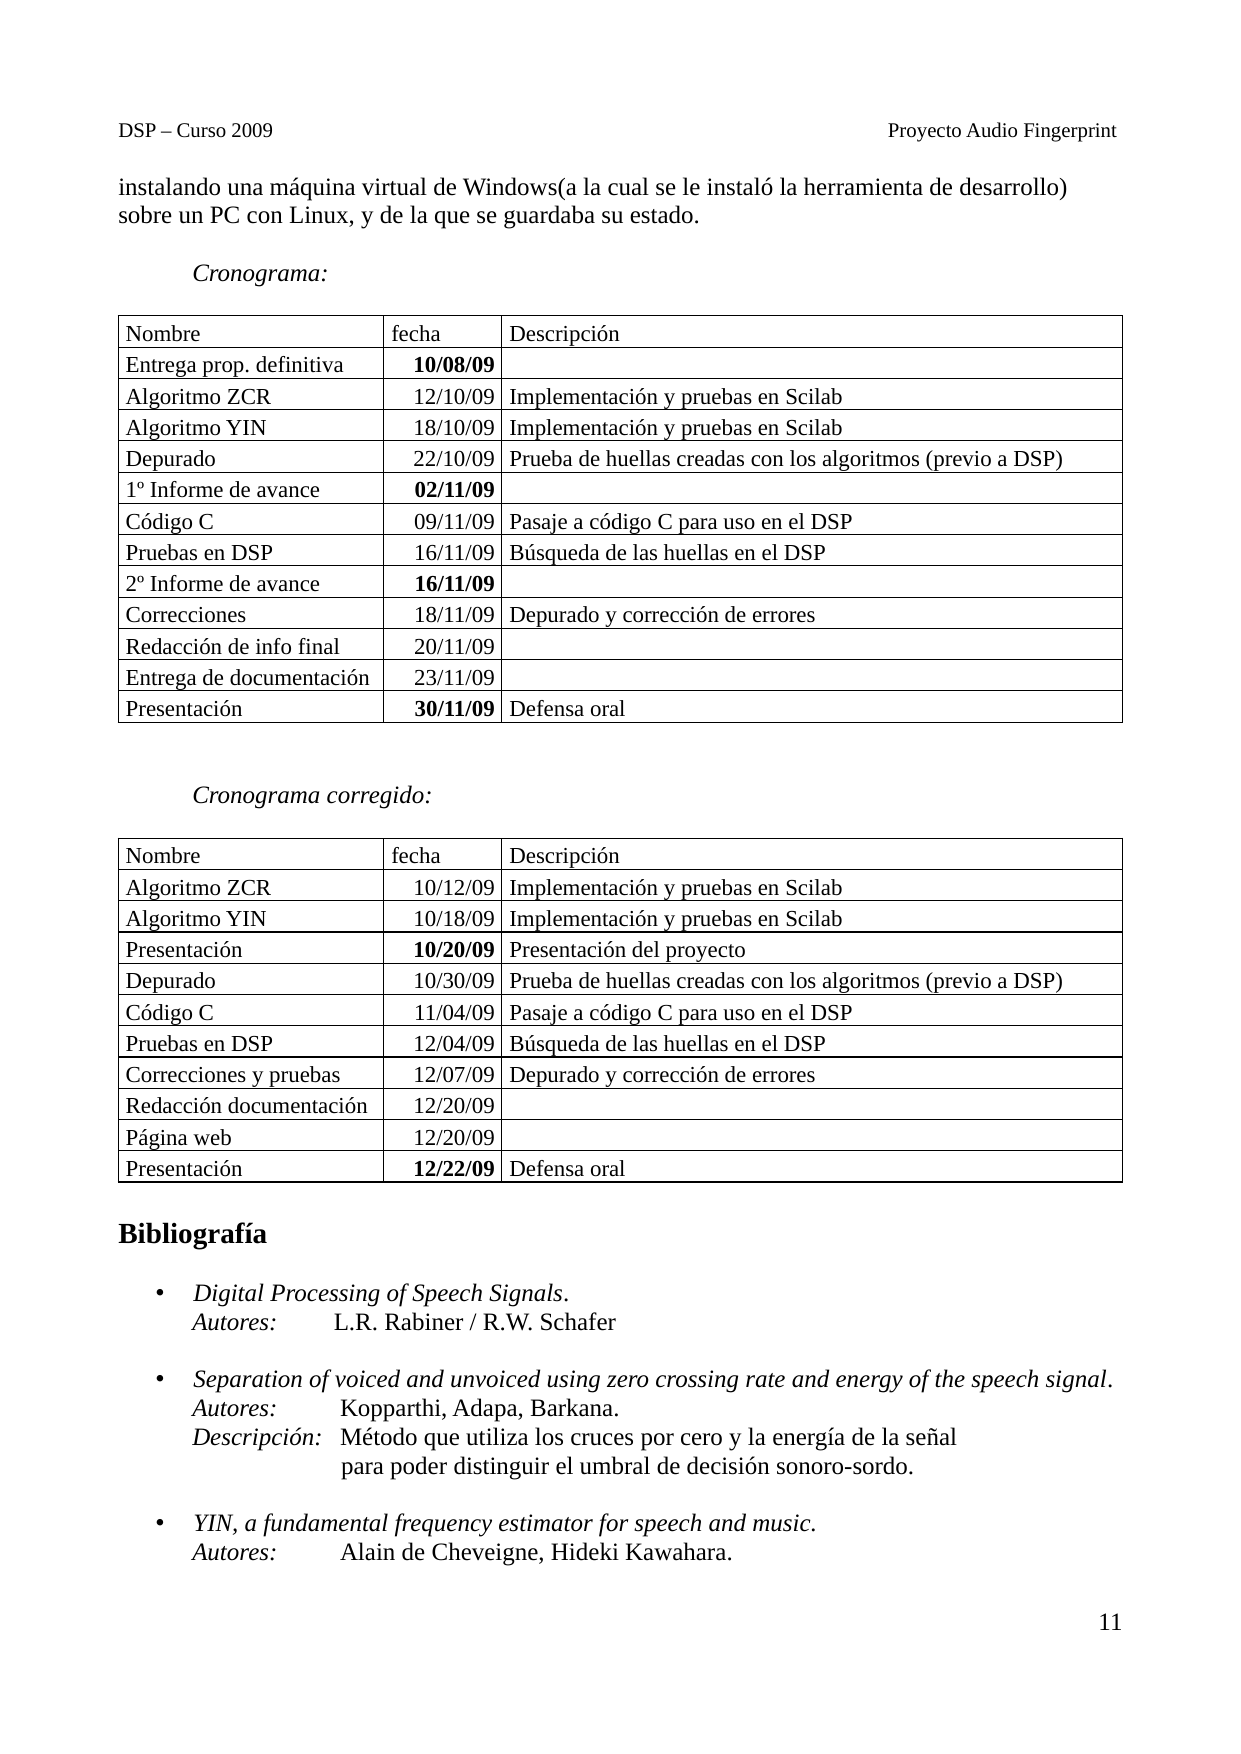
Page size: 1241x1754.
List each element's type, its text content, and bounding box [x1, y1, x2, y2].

text Autores: Kopparthi, Adapa, Barkana. [118, 1393, 1122, 1422]
list Separation of voiced and unvoiced using zero crossing rate and energy of the speech signal. [156, 1364, 1122, 1393]
table_cell Entrega prop. definitiva [119, 348, 383, 378]
table_header fecha [384, 839, 501, 869]
table_cell 18/10/09 [384, 901, 501, 931]
table_cell Redacción de info final [119, 629, 383, 659]
table_cell 30/11/09 [384, 691, 501, 722]
table_cell Implementación y pruebas en Scilab [502, 901, 1122, 931]
table_cell Pruebas en DSP [119, 1026, 383, 1056]
table_cell Depurado [119, 441, 383, 472]
table_cell Defensa oral [502, 1151, 1122, 1181]
table_cell Defensa oral [502, 691, 1122, 722]
table_cell Algoritmo ZCR [119, 870, 383, 900]
table_cell 20/12/09 [384, 1089, 501, 1119]
table_cell [502, 660, 1122, 690]
table_cell [502, 566, 1122, 597]
list YIN, a fundamental frequency estimator for speech and music. [156, 1508, 1122, 1537]
table_cell 1º Informe de avance [119, 473, 383, 503]
table_cell Algoritmo YIN [119, 410, 383, 440]
table_header fecha [384, 316, 501, 347]
table_cell Depurado [119, 964, 383, 994]
table_cell Algoritmo ZCR [119, 379, 383, 409]
table_cell [502, 1120, 1122, 1150]
table_cell [502, 629, 1122, 659]
table_cell Prueba de huellas creadas con los algoritmos (previo a DSP) [502, 441, 1122, 472]
table_cell 20/11/09 [384, 629, 501, 659]
table_cell 12/10/09 [384, 379, 501, 409]
table_cell 07/12/09 [384, 1058, 501, 1088]
table_cell Redacción documentación [119, 1089, 383, 1119]
table_cell Código C [119, 995, 383, 1025]
table_cell Implementación y pruebas en Scilab [502, 870, 1122, 900]
table_cell 22/10/09 [384, 441, 501, 472]
table_cell 18/11/09 [384, 598, 501, 628]
table_cell Implementación y pruebas en Scilab [502, 410, 1122, 440]
table_cell Página web [119, 1120, 383, 1150]
table_cell Presentación [119, 1151, 383, 1181]
table_cell 23/11/09 [384, 660, 501, 690]
table_cell 22/12/09 [384, 1151, 501, 1181]
table_cell 18/10/09 [384, 410, 501, 440]
table_cell 12/10/09 [384, 870, 501, 900]
table_header Nombre [119, 839, 383, 869]
text Autores: Alain de Cheveigne, Hideki Kawahara. [156, 1537, 1122, 1566]
table_cell [502, 348, 1122, 378]
table_cell 02/11/09 [384, 473, 501, 503]
table_cell [502, 473, 1122, 503]
table_cell Entrega de documentación [119, 660, 383, 690]
table_cell Código C [119, 504, 383, 534]
text Cronograma corregido: [118, 780, 1122, 809]
text Autores: L.R. Rabiner / R.W. Schafer [118, 1307, 1122, 1336]
text Descripción: Método que utiliza los cruces por cero y la energía de la señal para poder distinguir el umbral de decisión sonoro-sordo. [154, 1422, 1122, 1479]
table_cell Correcciones y pruebas [119, 1058, 383, 1088]
table_cell Algoritmo YIN [119, 901, 383, 931]
table_cell Correcciones [119, 598, 383, 628]
table_cell Presentación [119, 933, 383, 963]
table_cell 09/11/09 [384, 504, 501, 534]
text Cronograma: [118, 258, 1122, 287]
table_cell 08/10/09 [384, 348, 501, 378]
table_cell Depurado y corrección de errores [502, 598, 1122, 628]
table_cell 16/11/09 [384, 535, 501, 565]
table_cell 20/12/09 [384, 1120, 501, 1150]
text instalando una máquina virtual de Windows(a la cual se le instaló la herramienta de desarrollo) sobre un PC con Linux, y de la que se guardaba su estado. [118, 172, 1122, 229]
table_cell 04/12/09 [384, 1026, 501, 1056]
text Bibliografía [118, 1216, 1122, 1249]
table_cell 30/10/09 [384, 964, 501, 994]
table_header Descripción [502, 316, 1122, 347]
table_header Descripción [502, 839, 1122, 869]
table_cell Pruebas en DSP [119, 535, 383, 565]
table_cell Implementación y pruebas en Scilab [502, 379, 1122, 409]
table_cell Pasaje a código C para uso en el DSP [502, 995, 1122, 1025]
list Digital Processing of Speech Signals. [156, 1278, 1122, 1307]
table_cell Prueba de huellas creadas con los algoritmos (previo a DSP) [502, 964, 1122, 994]
table_cell Presentación del proyecto [502, 933, 1122, 963]
table_header Nombre [119, 316, 383, 347]
table_cell Presentación [119, 691, 383, 722]
table_cell 2º Informe de avance [119, 566, 383, 597]
table_cell Búsqueda de las huellas en el DSP [502, 535, 1122, 565]
table_cell 16/11/09 [384, 566, 501, 597]
table_cell Búsqueda de las huellas en el DSP [502, 1026, 1122, 1056]
table_cell [502, 1089, 1122, 1119]
table_cell 20/10/09 [384, 933, 501, 963]
table_cell Depurado y corrección de errores [502, 1058, 1122, 1088]
table_cell Pasaje a código C para uso en el DSP [502, 504, 1122, 534]
table_cell 04/11/09 [384, 995, 501, 1025]
